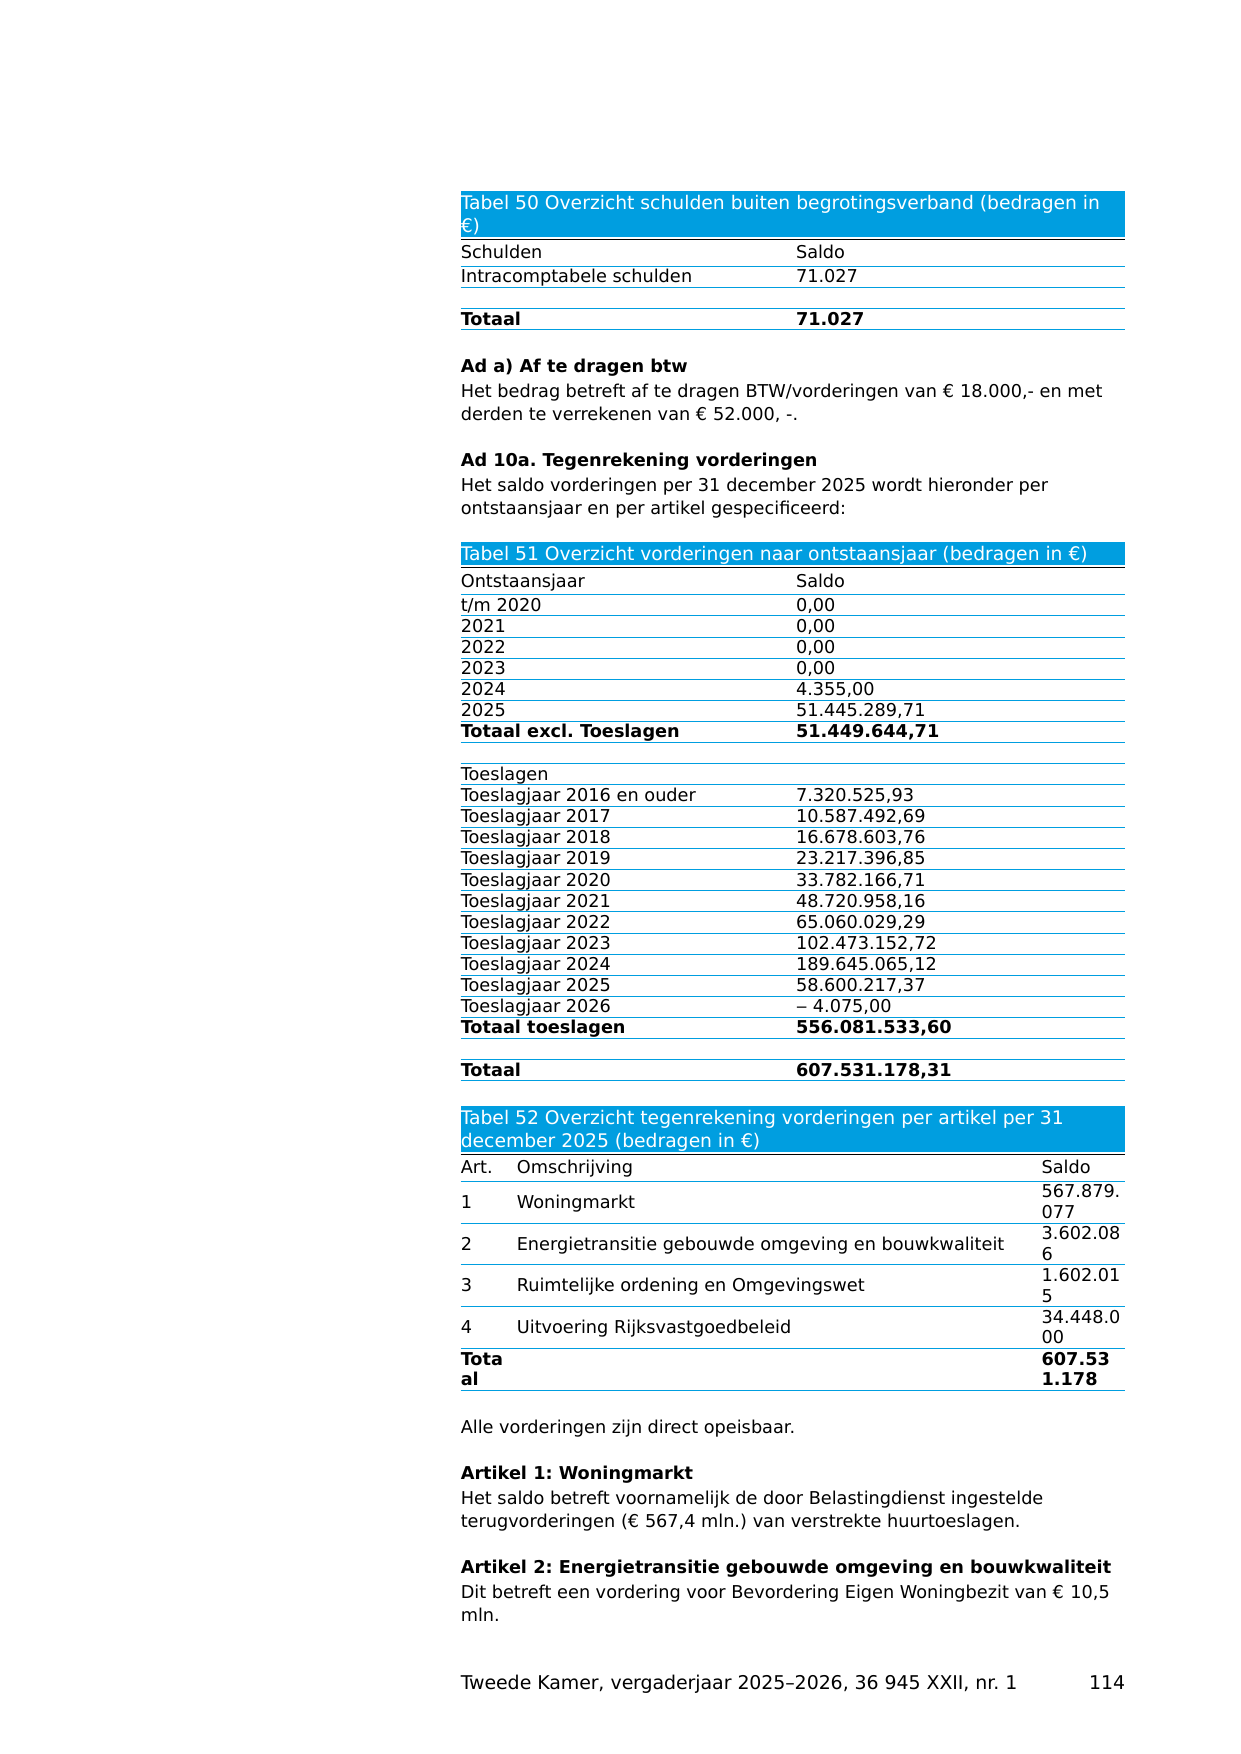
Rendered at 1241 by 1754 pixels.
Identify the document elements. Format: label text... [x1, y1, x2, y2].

table_cell 0,00 [793, 616, 1125, 636]
table_cell Uitvoering Rijksvastgoedbeleid [514, 1307, 1038, 1348]
table_cell [793, 764, 1125, 784]
table_cell 607.531.178 [1039, 1349, 1125, 1390]
text Het saldo betreft voornamelijk de door Belastingdienst ingestelde terugvorderingen (€ 567,4 mln.) van verstrekte huurtoeslagen. [461, 1486, 1125, 1532]
table_cell Toeslagjaar 2023 [461, 934, 793, 953]
table_cell [793, 743, 1125, 763]
table_cell 71.027 [793, 309, 1125, 329]
table_cell [793, 1039, 1125, 1059]
table_cell Energietransitie gebouwde omgeving en bouwkwaliteit [514, 1224, 1038, 1264]
table_cell Toeslagjaar 2017 [461, 807, 793, 827]
table_cell Toeslagjaar 2020 [461, 870, 793, 890]
table_cell 567.879.077 [1039, 1182, 1125, 1223]
table_cell [793, 288, 1125, 308]
table_cell Toeslagjaar 2024 [461, 955, 793, 975]
text Het bedrag betreft af te dragen BTW/vorderingen van € 18.000,- en met derden te verrekenen van € 52.000, -. [461, 379, 1125, 425]
table_cell 23.217.396,85 [793, 849, 1125, 869]
table_cell 556.081.533,60 [793, 1018, 1125, 1038]
table_cell ‒ 4.075,00 [793, 997, 1125, 1017]
table_cell Ruimtelijke ordening en Omgevingswet [514, 1265, 1038, 1306]
table_cell 16.678.603,76 [793, 828, 1125, 848]
table_cell Totaal toeslagen [461, 1018, 793, 1038]
table_cell 3.602.086 [1039, 1224, 1125, 1264]
table_cell [514, 1349, 1038, 1390]
table_cell Toeslagjaar 2021 [461, 891, 793, 911]
table_cell 1 [461, 1182, 514, 1223]
table_cell 51.445.289,71 [793, 701, 1125, 721]
text Dit betreft een vordering voor Bevordering Eigen Woningbezit van € 10,5 mln. [461, 1580, 1125, 1626]
table_cell Totaal [461, 1349, 514, 1390]
table_cell Totaal excl. Toeslagen [461, 722, 793, 742]
text Ad 10a. Tegenrekening vorderingen [461, 448, 1125, 471]
table_cell Totaal [461, 309, 793, 329]
table_cell 65.060.029,29 [793, 912, 1125, 932]
table_cell 2021 [461, 616, 793, 636]
table_cell Toeslagjaar 2022 [461, 912, 793, 932]
text Alle vorderingen zijn direct opeisbaar. [461, 1415, 1125, 1438]
table_cell Saldo [1039, 1155, 1125, 1181]
table_cell 2023 [461, 659, 793, 679]
table_cell 607.531.178,31 [793, 1060, 1125, 1080]
table_cell [461, 288, 793, 308]
table_cell Toeslagen [461, 764, 793, 784]
table_cell 2025 [461, 701, 793, 721]
table_cell 4 [461, 1307, 514, 1348]
table_cell 4.355,00 [793, 680, 1125, 700]
table_cell 0,00 [793, 659, 1125, 679]
table_cell Ontstaansjaar [461, 568, 793, 594]
table_cell 2 [461, 1224, 514, 1264]
table_cell Totaal [461, 1060, 793, 1080]
table_cell 0,00 [793, 595, 1125, 615]
table_cell Saldo [793, 240, 1125, 266]
table_cell 33.782.166,71 [793, 870, 1125, 890]
table_cell Art. [461, 1155, 514, 1181]
table_cell Toeslagjaar 2025 [461, 976, 793, 996]
table_cell 51.449.644,71 [793, 722, 1125, 742]
table_cell 58.600.217,37 [793, 976, 1125, 996]
table_cell 10.587.492,69 [793, 807, 1125, 827]
table_cell Woningmarkt [514, 1182, 1038, 1223]
table_cell Toeslagjaar 2019 [461, 849, 793, 869]
text Artikel 1: Woningmarkt [461, 1461, 1125, 1484]
text Het saldo vorderingen per 31 december 2025 wordt hieronder per ontstaansjaar en per artikel gespecificeerd: [461, 473, 1125, 519]
table_cell t/m 2020 [461, 595, 793, 615]
table_cell Omschrijving [514, 1155, 1038, 1181]
table_cell 102.473.152,72 [793, 934, 1125, 953]
table_cell 2022 [461, 638, 793, 657]
table_cell [461, 743, 793, 763]
table_cell 3 [461, 1265, 514, 1306]
table_cell 71.027 [793, 267, 1125, 287]
table_cell Saldo [793, 568, 1125, 594]
table_cell Toeslagjaar 2026 [461, 997, 793, 1017]
table_cell 189.645.065,12 [793, 955, 1125, 975]
table_cell 0,00 [793, 638, 1125, 657]
table_cell 34.448.000 [1039, 1307, 1125, 1348]
table_cell Toeslagjaar 2018 [461, 828, 793, 848]
table_cell 48.720.958,16 [793, 891, 1125, 911]
table_cell 7.320.525,93 [793, 785, 1125, 806]
table_cell Intracomptabele schulden [461, 267, 793, 287]
table_cell Schulden [461, 240, 793, 266]
table_cell [461, 1039, 793, 1059]
table_cell Toeslagjaar 2016 en ouder [461, 785, 793, 806]
text Artikel 2: Energietransitie gebouwde omgeving en bouwkwaliteit [461, 1555, 1125, 1578]
text Ad a) Af te dragen btw [461, 354, 1125, 377]
table_cell 1.602.015 [1039, 1265, 1125, 1306]
table_cell 2024 [461, 680, 793, 700]
